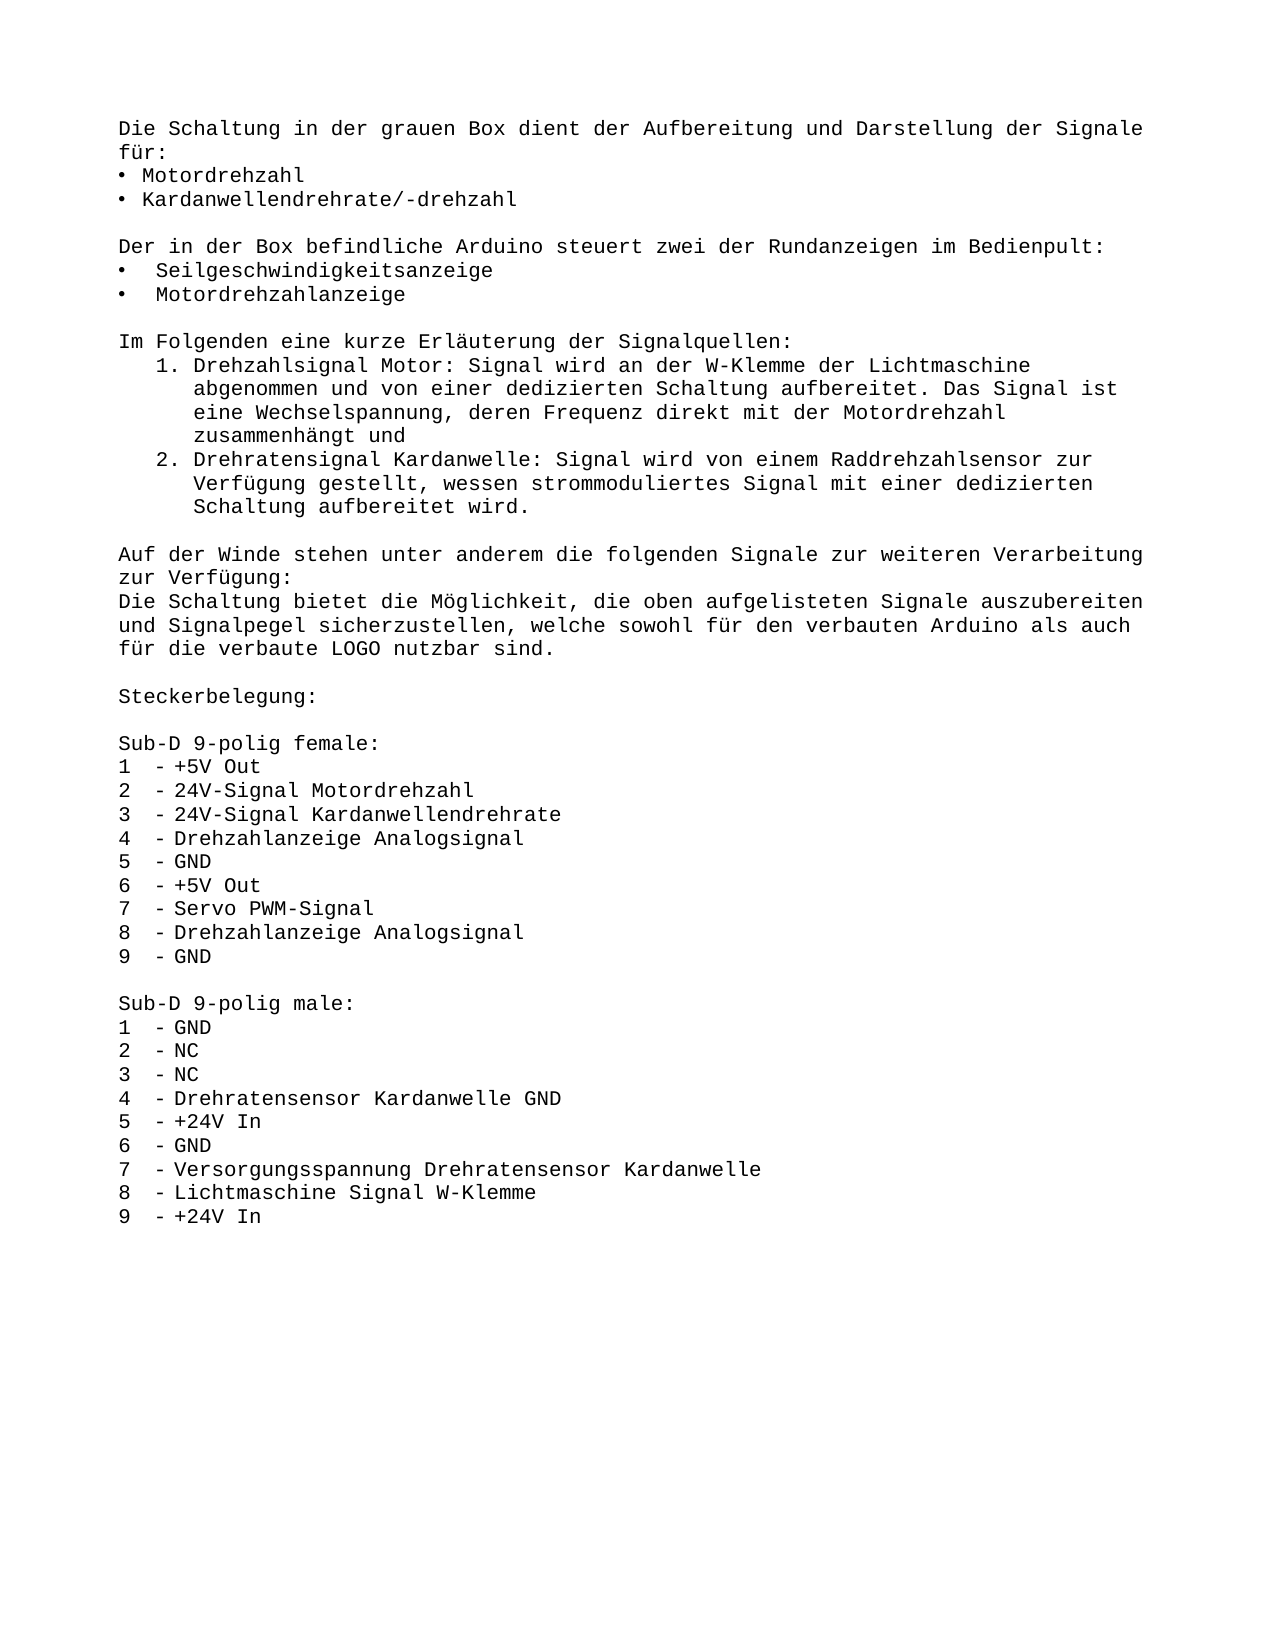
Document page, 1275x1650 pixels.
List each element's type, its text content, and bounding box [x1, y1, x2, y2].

table_cell - [146, 946, 174, 969]
table_cell 2 [118, 1040, 146, 1064]
text Der in der Box befindliche Arduino steuert zwei der Rundanzeigen im Bedienpult: [118, 236, 1157, 260]
text Sub-D 9-polig male: [118, 993, 1157, 1017]
table_header 1 [118, 757, 146, 780]
table_cell 9 [118, 1206, 146, 1229]
table_cell NC [174, 1040, 1157, 1064]
table_cell Drehzahlanzeige Analogsignal [174, 922, 1157, 946]
table_cell Lichtmaschine Signal W-Klemme [174, 1182, 1157, 1206]
table_cell Drehratensensor Kardanwelle GND [174, 1088, 1157, 1111]
table_cell - [146, 922, 174, 946]
table_cell Servo PWM-Signal [174, 899, 1157, 922]
table_header - [146, 1017, 174, 1040]
table_cell 7 [118, 1159, 146, 1182]
table_cell 8 [118, 1182, 146, 1206]
table_cell 3 [118, 804, 146, 827]
table_cell 7 [118, 899, 146, 922]
table_cell 4 [118, 828, 146, 851]
table_cell - [146, 1182, 174, 1206]
table_cell - [146, 1064, 174, 1088]
table_header +5V Out [174, 757, 1157, 780]
table_cell 5 [118, 851, 146, 875]
list Kardanwellendrehrate/-drehzahl [118, 189, 1157, 213]
table_cell - [146, 899, 174, 922]
table_cell +24V In [174, 1111, 1157, 1135]
table_cell +5V Out [174, 875, 1157, 898]
table_cell - [146, 1040, 174, 1064]
table_cell - [146, 1135, 174, 1158]
table_cell +24V In [174, 1206, 1157, 1229]
table_header 1 [118, 1017, 146, 1040]
table_cell 24V-Signal Kardanwellendrehrate [174, 804, 1157, 827]
text Auf der Winde stehen unter anderem die folgenden Signale zur weiteren Verarbeitung zur Verfügung: [118, 544, 1157, 591]
table_cell GND [174, 1135, 1157, 1158]
table_cell 6 [118, 1135, 146, 1158]
table_cell NC [174, 1064, 1157, 1088]
table_cell 24V-Signal Motordrehzahl [174, 780, 1157, 804]
table_cell GND [174, 946, 1157, 969]
text Steckerbelegung: [118, 686, 1157, 709]
table_cell Versorgungsspannung Drehratensensor Kardanwelle [174, 1159, 1157, 1182]
table_cell - [146, 1088, 174, 1111]
list Motordrehzahl [118, 165, 1157, 189]
table_cell - [146, 1111, 174, 1135]
table_cell 2 [118, 780, 146, 804]
table_cell - [146, 851, 174, 875]
table_cell - [146, 1206, 174, 1229]
table_cell 9 [118, 946, 146, 969]
table_cell 6 [118, 875, 146, 898]
text Die Schaltung bietet die Möglichkeit, die oben aufgelisteten Signale auszubereiten und Signalpegel sicherzustellen, welche sowohl für den verbauten Arduino als auch für die verbaute LOGO nutzbar sind. [118, 591, 1157, 662]
text Die Schaltung in der grauen Box dient der Aufbereitung und Darstellung der Signale für: [118, 118, 1157, 165]
table_cell 8 [118, 922, 146, 946]
list Drehzahlsignal Motor: Signal wird an der W-Klemme der Lichtmaschine abgenommen und von einer dedizierten Schaltung aufbereitet. Das Signal ist eine Wechselspannung, deren Frequenz direkt mit der Motordrehzahl zusammenhängt und [156, 354, 1157, 449]
table_cell 4 [118, 1088, 146, 1111]
table_cell - [146, 828, 174, 851]
table_cell 5 [118, 1111, 146, 1135]
table_cell GND [174, 851, 1157, 875]
list Motordrehzahlanzeige [118, 284, 1157, 307]
list Drehratensignal Kardanwelle: Signal wird von einem Raddrehzahlsensor zur Verfügung gestellt, wessen strommoduliertes Signal mit einer dedizierten Schaltung aufbereitet wird. [156, 449, 1157, 520]
text Sub-D 9-polig female: [118, 733, 1157, 757]
table_cell - [146, 780, 174, 804]
table_header GND [174, 1017, 1157, 1040]
table_cell - [146, 804, 174, 827]
table_cell 3 [118, 1064, 146, 1088]
list Seilgeschwindigkeitsanzeige [118, 260, 1157, 284]
table_cell Drehzahlanzeige Analogsignal [174, 828, 1157, 851]
table_header - [146, 757, 174, 780]
table_cell - [146, 875, 174, 898]
text Im Folgenden eine kurze Erläuterung der Signalquellen: [118, 331, 1157, 354]
table_cell - [146, 1159, 174, 1182]
